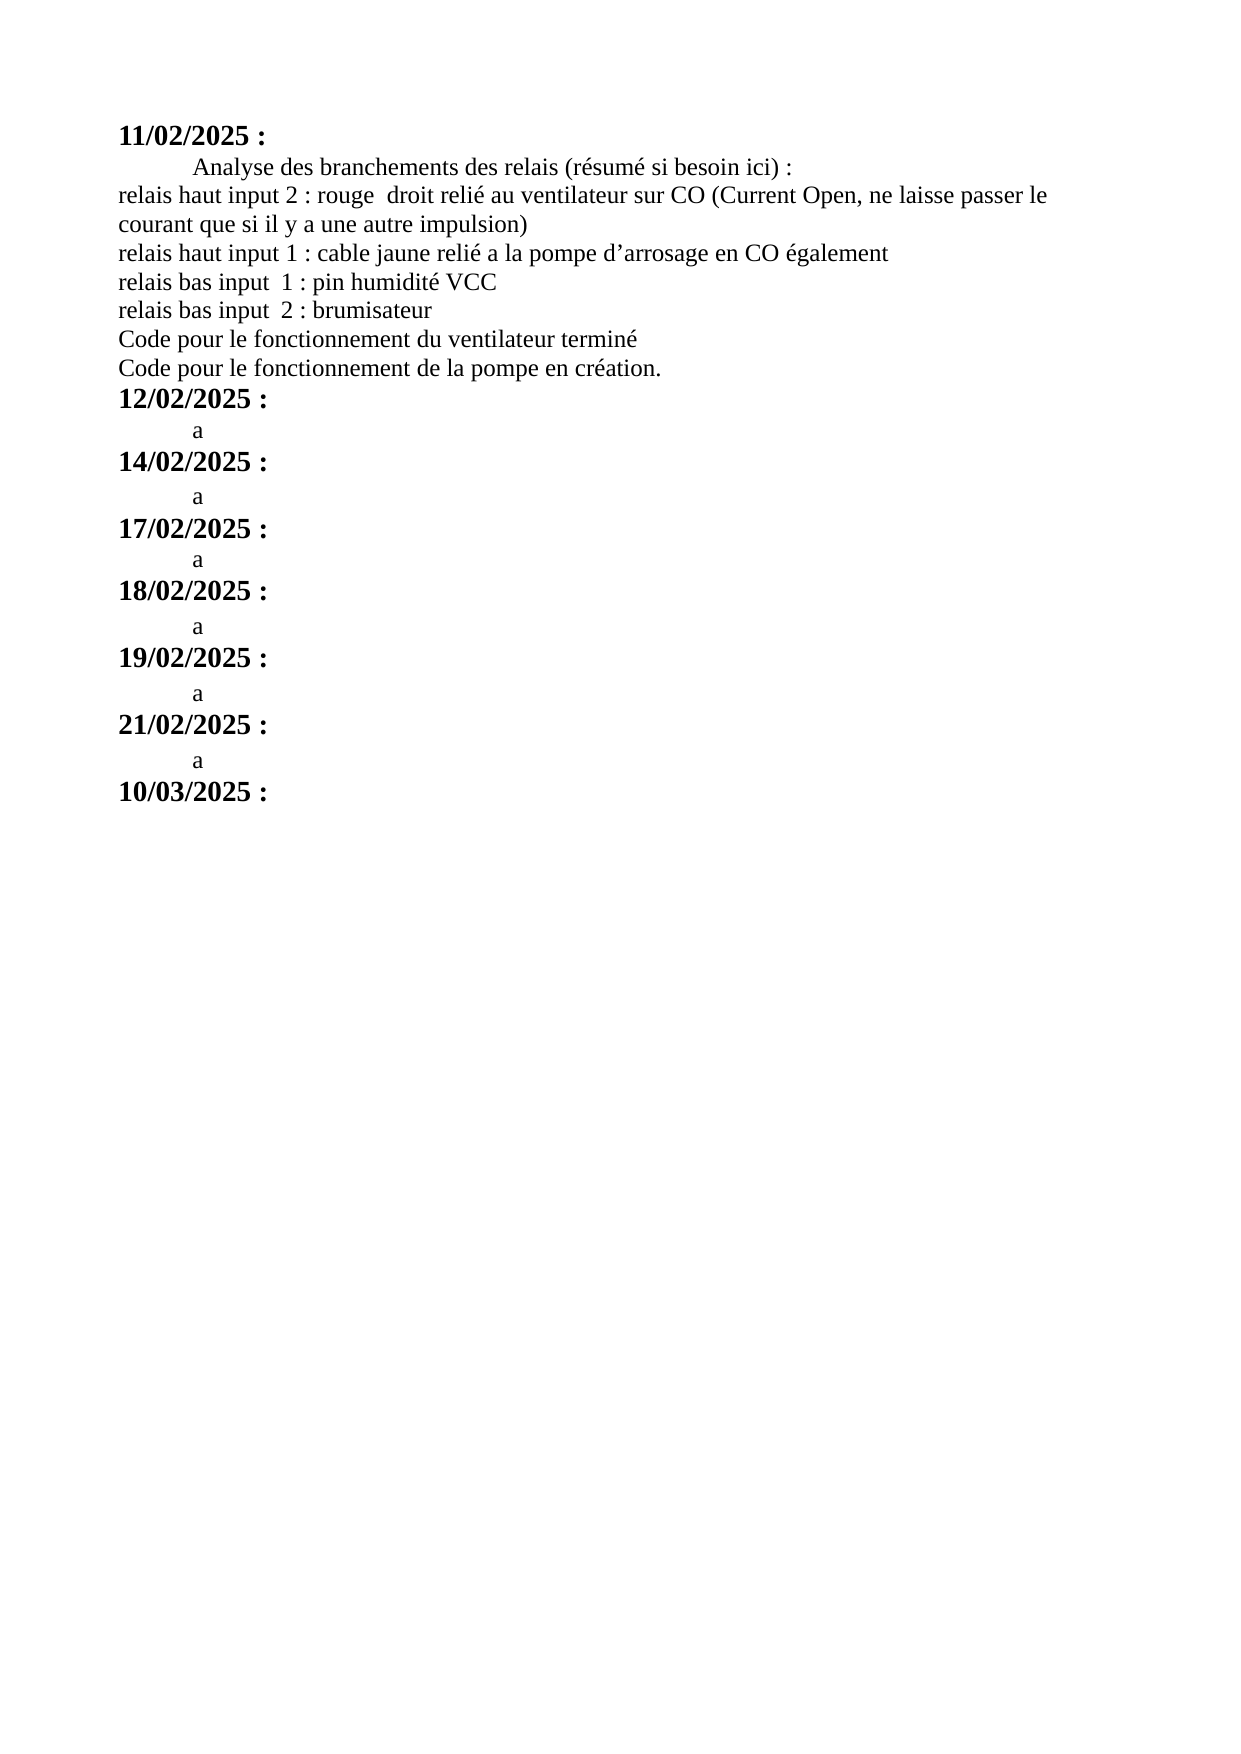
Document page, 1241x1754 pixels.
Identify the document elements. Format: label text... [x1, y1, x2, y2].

text a [118, 477, 1122, 511]
text 18/02/2025 : [118, 573, 1122, 607]
text 21/02/2025 : [118, 707, 1122, 741]
text relais bas inpute2 : brumisateur [118, 295, 1122, 324]
text relais bas inpute1 : pin humidité VCC [118, 267, 1122, 295]
text Code pour le fonctionnement du ventilateur terminé [118, 324, 1122, 353]
text 17/02/2025 : [118, 511, 1122, 544]
text a [118, 415, 1122, 444]
text 14/02/2025 : [118, 444, 1122, 477]
text relais haut input 1 : cable jaune relié a la pompe d’arrosage en CO également [118, 238, 1122, 267]
text 10/03/2025 : [118, 774, 1122, 808]
text a [118, 607, 1122, 640]
text 19/02/2025 : [118, 640, 1122, 674]
text a [118, 544, 1122, 573]
text 12/02/2025 : [118, 382, 1122, 415]
text a [118, 674, 1122, 707]
text 11/02/2025 : [118, 118, 1122, 152]
text relais haut input 2 : rouge droit relié au ventilateur sur CO (Current Open, ne laisse passer le courant que si il y a une autre impulsion) gros con [118, 180, 1122, 238]
text Analyse des branchements des relais (résumé si besoin ici) : [118, 152, 1122, 180]
text Code pour le fonctionnement de la pompe en création. [118, 353, 1122, 382]
text a [118, 741, 1122, 774]
